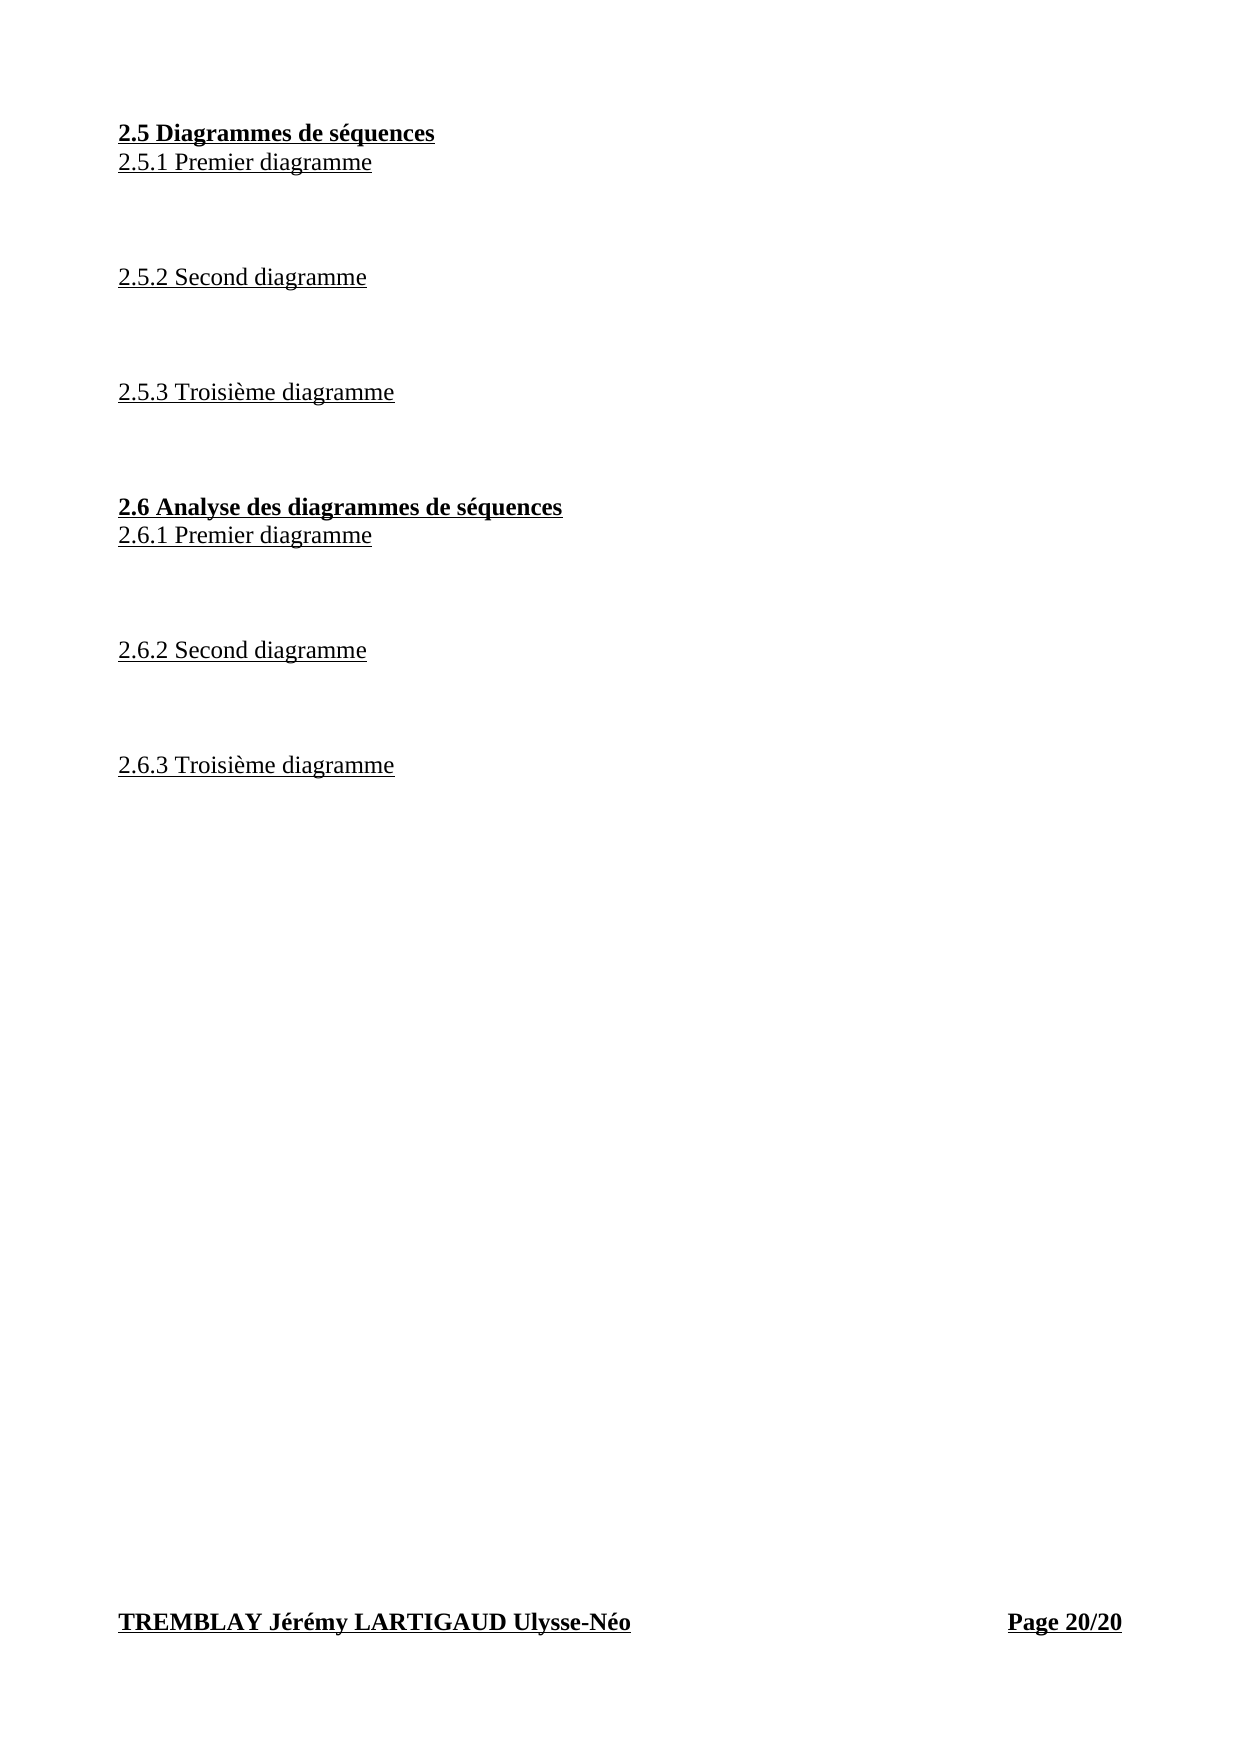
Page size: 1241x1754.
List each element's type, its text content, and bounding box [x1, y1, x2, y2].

text 2.6.3 Troisième diagramme [118, 751, 1122, 779]
text 2.5.1 Premier diagramme [118, 147, 1122, 176]
text 2.6.2 Second diagramme [118, 636, 1122, 664]
text 2.5.3 Troisième diagramme [118, 377, 1122, 406]
text 2.6.1 Premier diagramme [118, 521, 1122, 549]
text 2.6 Analyse des diagrammes de séquences [118, 492, 1122, 521]
text 2.5 Diagrammes de séquences [118, 118, 1122, 147]
text 2.5.2 Second diagramme [118, 262, 1122, 291]
